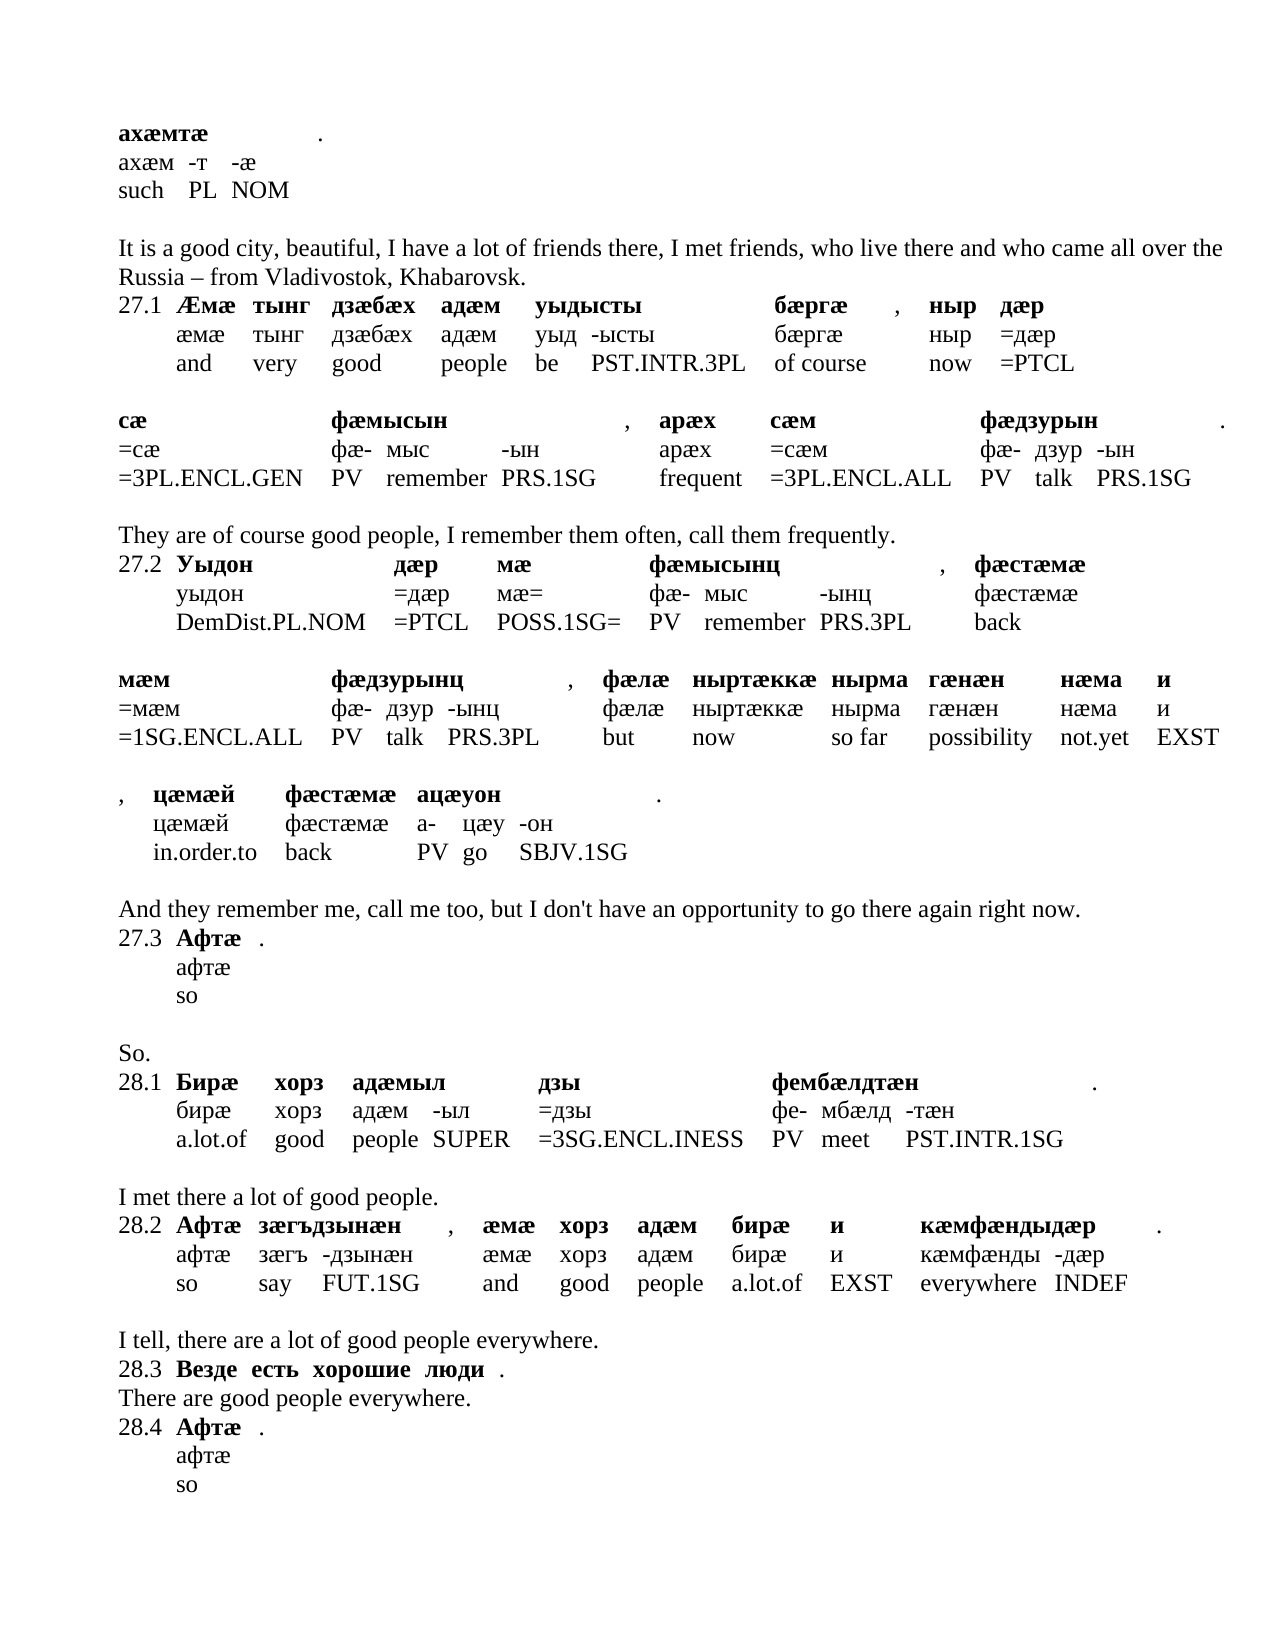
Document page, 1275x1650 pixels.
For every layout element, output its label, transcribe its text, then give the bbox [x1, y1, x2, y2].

text PV [980, 463, 1021, 492]
text . [1156, 1211, 1177, 1239]
text тынг [253, 291, 318, 319]
text тынг [253, 319, 304, 348]
text -дзынæн [322, 1239, 420, 1268]
text -ыл [432, 1096, 510, 1124]
text ахæмтæ [118, 118, 303, 147]
text Бирæ [176, 1067, 261, 1096]
text и [830, 1211, 906, 1239]
text Афтæ [176, 1412, 244, 1441]
text NOM [231, 176, 289, 204]
text -дæр [1054, 1239, 1128, 1268]
text нырма [831, 664, 914, 693]
text people [352, 1124, 419, 1153]
text -он [519, 808, 628, 837]
text -ынц [819, 578, 912, 607]
text PV [772, 1124, 807, 1153]
text . [317, 118, 338, 147]
text It is a good city, beautiful, I have a lot of friends there, I met friends, who live there and who came all over the Russia – from Vladivostok, Khabarovsk. [118, 233, 1249, 291]
text say [258, 1268, 308, 1297]
text дæр [394, 549, 483, 578]
text гæнæн [928, 693, 1032, 722]
text . [1091, 1067, 1112, 1096]
text афтæ [176, 1239, 231, 1268]
text =сæ [118, 434, 303, 463]
text PL [188, 176, 217, 204]
text Уыдон [176, 549, 380, 578]
text =сæм [770, 434, 952, 463]
text хорз [559, 1239, 609, 1268]
text PV [649, 607, 690, 636]
text фæмысын [331, 406, 610, 434]
text гæнæн [928, 664, 1046, 693]
text . [499, 1354, 520, 1383]
text æмæ [482, 1239, 532, 1268]
text so far [831, 722, 901, 751]
text =3SG.ENCL.INESS [538, 1124, 744, 1153]
text бæргæ [774, 291, 880, 319]
text мыс [386, 434, 487, 463]
text зæгъ [258, 1239, 308, 1268]
text remember [386, 463, 487, 492]
text =3PL.ENCL.GEN [118, 463, 303, 492]
text meet [821, 1124, 892, 1153]
text фæстæмæ [974, 578, 1078, 607]
text everywhere [920, 1268, 1041, 1297]
text good [332, 348, 413, 377]
text =1SG.ENCL.ALL [118, 722, 303, 751]
text frequent [659, 463, 742, 492]
text but [602, 722, 664, 751]
text нæма [1060, 664, 1143, 693]
text дзур [1035, 434, 1083, 463]
text , [118, 779, 139, 808]
text нырма [831, 693, 901, 722]
text a.lot.of [731, 1268, 802, 1297]
text æмæ [176, 319, 225, 348]
text мбæлд [821, 1096, 892, 1124]
text фæдзурынц [331, 664, 554, 693]
text =дзы [538, 1096, 744, 1124]
text PST.INTR.1SG [905, 1124, 1064, 1153]
text фæлæ [602, 664, 678, 693]
text цæмæй [153, 779, 271, 808]
text люди [424, 1354, 485, 1383]
text such [118, 176, 174, 204]
text be [535, 348, 577, 377]
text -тæн [905, 1096, 1064, 1124]
text people [637, 1268, 704, 1297]
text =дæр [394, 578, 469, 607]
text 28.2 [118, 1211, 162, 1239]
text SBJV.1SG [519, 837, 628, 866]
text зæгъдзынæн [258, 1211, 434, 1239]
text . [1219, 406, 1240, 434]
text , [567, 664, 588, 693]
text арæх [659, 406, 756, 434]
text 28.4 [118, 1412, 162, 1441]
text so [176, 1469, 231, 1498]
text мыс [704, 578, 806, 607]
text SUPER [432, 1124, 510, 1153]
text . [656, 779, 677, 808]
text PST.INTR.3PL [591, 348, 747, 377]
text ацæуон [417, 779, 642, 808]
text good [559, 1268, 609, 1297]
text , [894, 291, 915, 319]
text not.yet [1060, 722, 1129, 751]
text so [176, 1268, 231, 1297]
text Афтæ [176, 1211, 244, 1239]
text фæ- [980, 434, 1021, 463]
text ахæм [118, 147, 174, 176]
text very [253, 348, 304, 377]
text фæстæмæ [974, 549, 1092, 578]
text и [1157, 693, 1219, 722]
text адæм [352, 1096, 419, 1124]
text So. [118, 1038, 1249, 1067]
text PRS.3PL [819, 607, 912, 636]
text a.lot.of [176, 1124, 247, 1153]
text FUT.1SG [322, 1268, 420, 1297]
text уыд [535, 319, 577, 348]
text PV [331, 722, 372, 751]
text фæмысынц [649, 549, 926, 578]
text фæ- [331, 434, 372, 463]
text а- [417, 808, 449, 837]
text сæм [770, 406, 966, 434]
text I met there a lot of good people. [118, 1182, 1249, 1211]
text in.order.to [153, 837, 257, 866]
text фæ- [649, 578, 690, 607]
text PRS.1SG [1096, 463, 1192, 492]
text цæу [462, 808, 505, 837]
text INDEF [1054, 1268, 1128, 1297]
text ныртæккæ [692, 664, 817, 693]
text фæ- [331, 693, 372, 722]
text хорошие [313, 1354, 411, 1383]
text -æ [231, 147, 289, 176]
text =мæм [118, 693, 303, 722]
text now [692, 722, 803, 751]
text go [462, 837, 505, 866]
text -т [188, 147, 217, 176]
text ныртæккæ [692, 693, 803, 722]
text so [176, 981, 231, 1009]
text адæм [441, 319, 507, 348]
text PRS.3PL [447, 722, 540, 751]
text and [176, 348, 225, 377]
text I tell, there are a lot of good people everywhere. [118, 1326, 1249, 1354]
text хорз [274, 1067, 338, 1096]
text фæстæмæ [285, 808, 389, 837]
text talk [386, 722, 434, 751]
text мæ [497, 549, 635, 578]
text 27.2 [118, 549, 162, 578]
text ныр [929, 319, 972, 348]
text и [1157, 664, 1233, 693]
text . [258, 1412, 279, 1441]
text now [929, 348, 972, 377]
text -ын [501, 434, 596, 463]
text , [624, 406, 645, 434]
text -ын [1096, 434, 1192, 463]
text сæ [118, 406, 317, 434]
text 27.3 [118, 923, 162, 952]
text бирæ [176, 1096, 247, 1124]
text дæр [1000, 291, 1089, 319]
text =PTCL [1000, 348, 1075, 377]
text 27.1 [118, 291, 162, 319]
text хорз [559, 1211, 623, 1239]
text good [274, 1124, 324, 1153]
text -ынц [447, 693, 540, 722]
text фе- [772, 1096, 807, 1124]
text And they remember me, call me too, but I don't have an opportunity to go there again right now. [118, 894, 1249, 923]
text Æмæ [176, 291, 239, 319]
text remember [704, 607, 806, 636]
text of course [774, 348, 867, 377]
text арæх [659, 434, 742, 463]
text and [482, 1268, 532, 1297]
text , [448, 1211, 469, 1239]
text цæмæй [153, 808, 257, 837]
text бæргæ [774, 319, 867, 348]
text DemDist.PL.NOM [176, 607, 366, 636]
text дзур [386, 693, 434, 722]
text есть [251, 1354, 299, 1383]
text нæма [1060, 693, 1129, 722]
text уыдон [176, 578, 366, 607]
text talk [1035, 463, 1083, 492]
text æмæ [482, 1211, 546, 1239]
text и [830, 1239, 892, 1268]
text =3PL.ENCL.ALL [770, 463, 952, 492]
text -ысты [591, 319, 747, 348]
text Афтæ [176, 923, 244, 952]
text адæм [637, 1239, 704, 1268]
text афтæ [176, 952, 231, 981]
text =PTCL [394, 607, 469, 636]
text адæм [441, 291, 521, 319]
text фæстæмæ [285, 779, 403, 808]
text бирæ [731, 1239, 802, 1268]
text мæ= [497, 578, 621, 607]
text back [974, 607, 1078, 636]
text 28.3 [118, 1354, 162, 1383]
text афтæ [176, 1441, 231, 1469]
text адæмыл [352, 1067, 524, 1096]
text кæмфæндыдæр [920, 1211, 1142, 1239]
text possibility [928, 722, 1032, 751]
text дзæбæх [332, 291, 427, 319]
text дзы [538, 1067, 758, 1096]
text There are good people everywhere. [118, 1383, 1249, 1412]
text бирæ [731, 1211, 816, 1239]
text дзæбæх [332, 319, 413, 348]
text 28.1 [118, 1067, 162, 1096]
text people [441, 348, 507, 377]
text . [258, 923, 279, 952]
text мæм [118, 664, 317, 693]
text =дæр [1000, 319, 1075, 348]
text EXST [830, 1268, 892, 1297]
text фембæлдтæн [772, 1067, 1078, 1096]
text ныр [929, 291, 986, 319]
text PRS.1SG [501, 463, 596, 492]
text фæлæ [602, 693, 664, 722]
text , [939, 549, 960, 578]
text PV [417, 837, 449, 866]
text кæмфæнды [920, 1239, 1041, 1268]
text back [285, 837, 389, 866]
text адæм [637, 1211, 718, 1239]
text PV [331, 463, 372, 492]
text хорз [274, 1096, 324, 1124]
text They are of course good people, I remember them often, call them frequently. [118, 521, 1249, 549]
text Везде [176, 1354, 237, 1383]
text уыдысты [535, 291, 760, 319]
text POSS.1SG= [497, 607, 621, 636]
text EXST [1157, 722, 1219, 751]
text фæдзурын [980, 406, 1206, 434]
